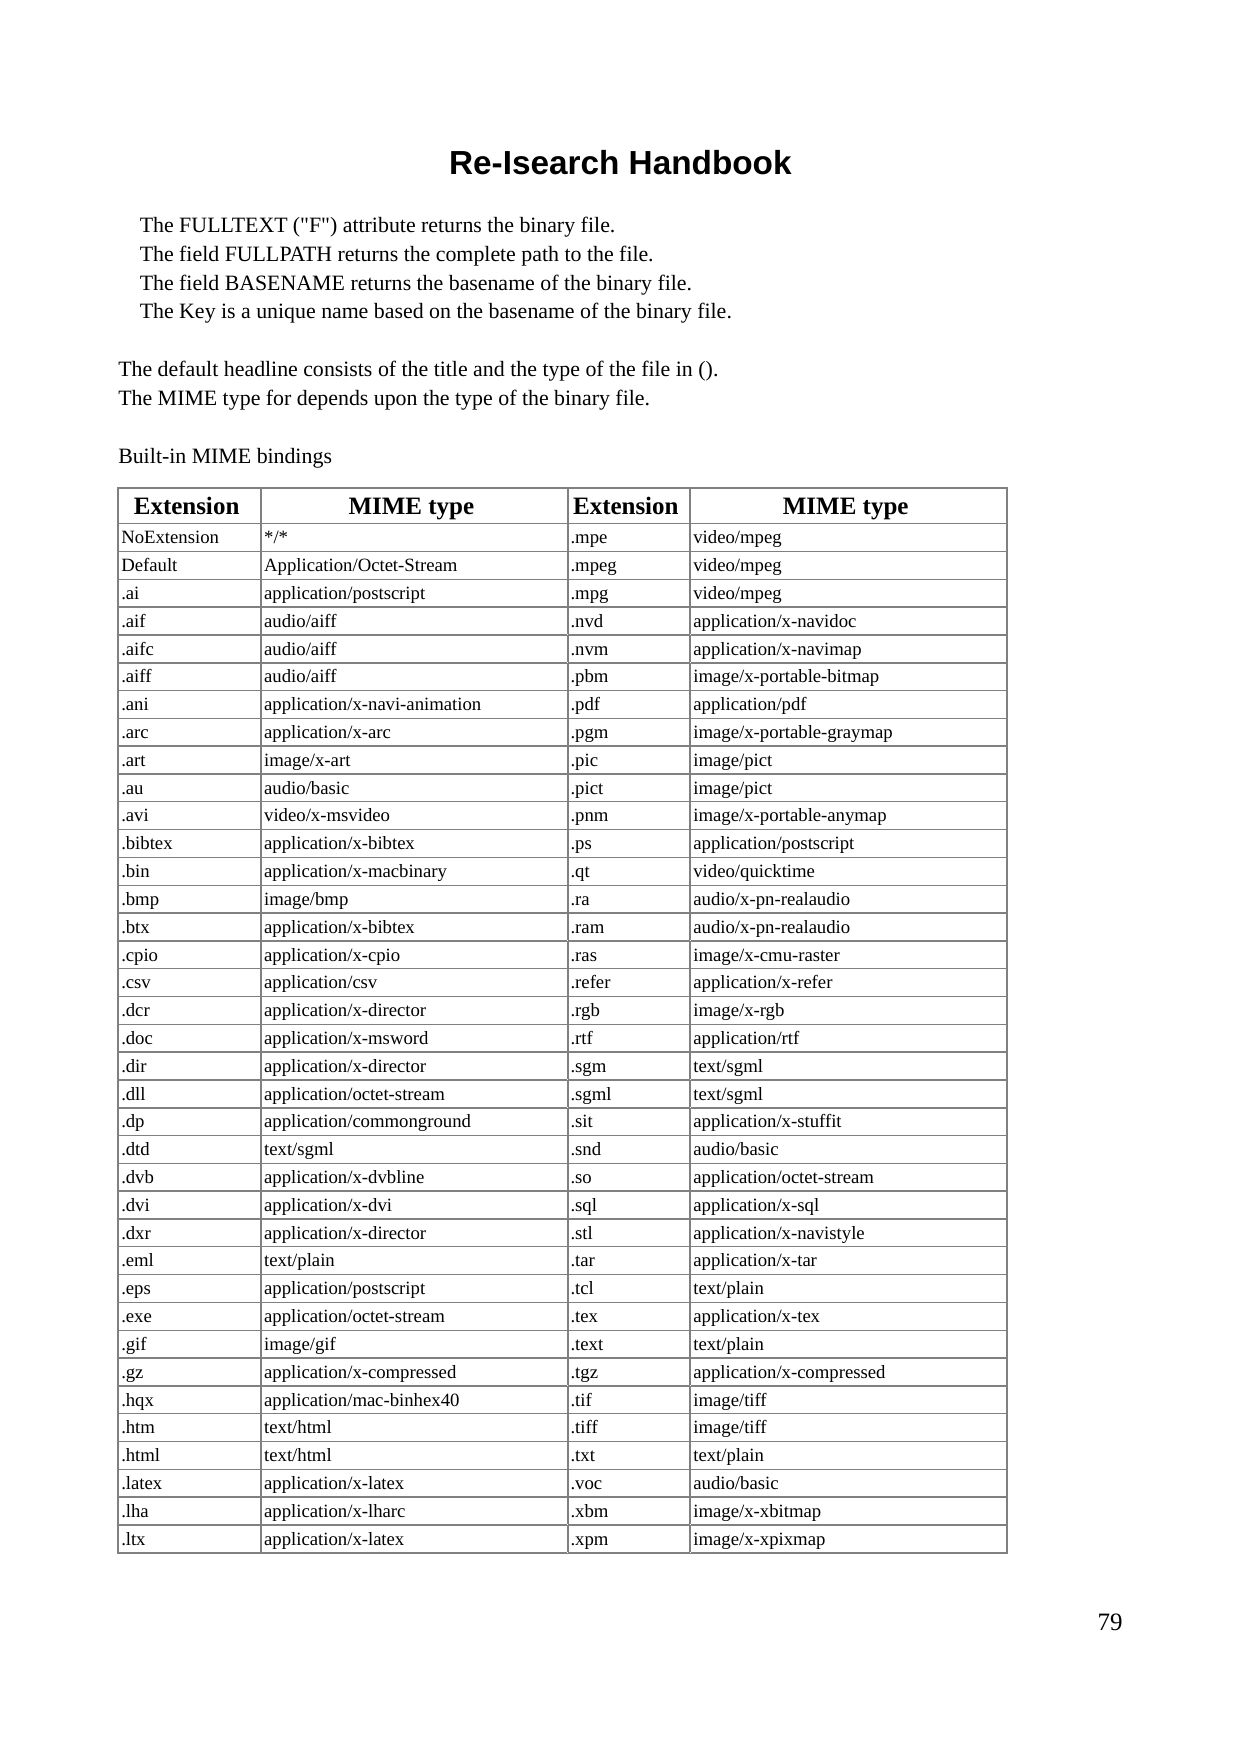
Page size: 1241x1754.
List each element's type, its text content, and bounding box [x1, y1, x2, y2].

table_cell application/commonground [262, 1109, 567, 1135]
table_cell application/x-latex [262, 1470, 567, 1496]
table_cell .stl [569, 1220, 689, 1246]
table_cell application/x-navistyle [691, 1220, 1006, 1246]
table_cell audio/basic [691, 1470, 1006, 1496]
table_cell .pdf [569, 691, 689, 718]
table_cell application/x-msword [262, 1025, 567, 1051]
table_cell application/x-refer [691, 969, 1006, 996]
table_cell audio/aiff [262, 636, 567, 662]
table_cell audio/aiff [262, 608, 567, 634]
table_cell .gif [119, 1331, 260, 1357]
table_cell .ps [569, 830, 689, 857]
table_cell .xbm [569, 1498, 689, 1524]
table_cell .dcr [119, 997, 260, 1023]
table_cell audio/aiff [262, 664, 567, 690]
table_cell .dll [119, 1081, 260, 1107]
table_cell .ai [119, 580, 260, 606]
table_cell .bibtex [119, 830, 260, 857]
table_cell application/x-director [262, 1220, 567, 1246]
table_cell text/plain [691, 1275, 1006, 1302]
table_cell .hqx [119, 1387, 260, 1413]
table_cell image/x-portable-bitmap [691, 664, 1006, 690]
text The default headline consists of the title and the type of the file in (). [118, 356, 1122, 381]
table_cell application/x-bibtex [262, 830, 567, 857]
table_cell application/octet-stream [262, 1081, 567, 1107]
text The field FULLPATH returns the complete path to the file. [118, 241, 1122, 266]
table_cell .ltx [119, 1526, 260, 1552]
table_cell text/sgml [691, 1053, 1006, 1079]
table_cell application/x-navi-animation [262, 691, 567, 718]
table_cell application/mac-binhex40 [262, 1387, 567, 1413]
table_cell image/tiff [691, 1387, 1006, 1413]
table_cell application/x-dvbline [262, 1164, 567, 1190]
table_cell .dvb [119, 1164, 260, 1190]
table_cell audio/basic [691, 1136, 1006, 1163]
table_cell .tar [569, 1247, 689, 1274]
table_cell .nvm [569, 636, 689, 662]
table_cell application/x-lharc [262, 1498, 567, 1524]
table_cell .csv [119, 969, 260, 996]
table_cell .bin [119, 858, 260, 884]
table_cell .xpm [569, 1526, 689, 1552]
table_cell .dvi [119, 1192, 260, 1218]
table_cell .ra [569, 886, 689, 912]
table_cell .text [569, 1331, 689, 1357]
table_cell .exe [119, 1303, 260, 1329]
table_cell .btx [119, 914, 260, 940]
table_cell .pbm [569, 664, 689, 690]
table_cell image/tiff [691, 1414, 1006, 1441]
table_cell Default [119, 552, 260, 578]
table_cell .dp [119, 1109, 260, 1135]
table_cell text/html [262, 1442, 567, 1468]
table_cell application/x-bibtex [262, 914, 567, 940]
table_cell application/x-sql [691, 1192, 1006, 1218]
table_cell image/x-cmu-raster [691, 942, 1006, 968]
table_cell image/bmp [262, 886, 567, 912]
table_cell .so [569, 1164, 689, 1190]
table_cell .voc [569, 1470, 689, 1496]
table_cell NoExtension [119, 524, 260, 551]
table_cell .pnm [569, 802, 689, 829]
table_cell .htm [119, 1414, 260, 1441]
table_cell .aif [119, 608, 260, 634]
table_cell .mpg [569, 580, 689, 606]
table_cell application/rtf [691, 1025, 1006, 1051]
table_cell application/x-tex [691, 1303, 1006, 1329]
table_cell .tif [569, 1387, 689, 1413]
table_cell .ram [569, 914, 689, 940]
table_header Extension [119, 489, 260, 523]
table_cell .eps [119, 1275, 260, 1302]
table_cell video/mpeg [691, 552, 1006, 578]
text The MIME type for depends upon the type of the binary file. [118, 385, 1122, 410]
table_cell application/x-dvi [262, 1192, 567, 1218]
table_cell .tgz [569, 1359, 689, 1385]
table_cell application/x-latex [262, 1526, 567, 1552]
table_cell .ani [119, 691, 260, 718]
table_cell audio/x-pn-realaudio [691, 914, 1006, 940]
table_cell text/plain [691, 1331, 1006, 1357]
table_cell application/x-macbinary [262, 858, 567, 884]
table_cell Application/Octet-Stream [262, 552, 567, 578]
table_cell video/mpeg [691, 524, 1006, 551]
table_cell image/x-xpixmap [691, 1526, 1006, 1552]
table_cell application/x-director [262, 997, 567, 1023]
text The field BASENAME returns the basename of the binary file. [118, 269, 1122, 295]
text Built-in MIME bindings [118, 443, 1122, 468]
text The Key is a unique name based on the basename of the binary file. [118, 298, 1122, 324]
table_cell .gz [119, 1359, 260, 1385]
table_cell application/x-cpio [262, 942, 567, 968]
table_cell application/csv [262, 969, 567, 996]
table_cell .pict [569, 775, 689, 801]
table_cell application/x-arc [262, 719, 567, 745]
table_cell .aiff [119, 664, 260, 690]
table_cell text/plain [262, 1247, 567, 1274]
table_cell application/postscript [262, 580, 567, 606]
table_cell .sgml [569, 1081, 689, 1107]
table_cell image/x-xbitmap [691, 1498, 1006, 1524]
table_cell image/x-portable-anymap [691, 802, 1006, 829]
table_cell .mpe [569, 524, 689, 551]
table_cell audio/x-pn-realaudio [691, 886, 1006, 912]
table_cell application/x-navidoc [691, 608, 1006, 634]
table_cell application/x-tar [691, 1247, 1006, 1274]
table_cell video/quicktime [691, 858, 1006, 884]
table_cell .sql [569, 1192, 689, 1218]
table_cell .doc [119, 1025, 260, 1051]
table_cell .dxr [119, 1220, 260, 1246]
table_cell .aifc [119, 636, 260, 662]
table_cell application/postscript [691, 830, 1006, 857]
table_cell .sgm [569, 1053, 689, 1079]
table_cell image/pict [691, 747, 1006, 773]
table_cell image/x-portable-graymap [691, 719, 1006, 745]
table_cell text/html [262, 1414, 567, 1441]
table_cell .latex [119, 1470, 260, 1496]
table_header MIME type [262, 489, 567, 523]
table_cell .txt [569, 1442, 689, 1468]
table_cell video/x-msvideo [262, 802, 567, 829]
table_cell .tex [569, 1303, 689, 1329]
table_cell .mpeg [569, 552, 689, 578]
table_cell .ras [569, 942, 689, 968]
table_cell text/sgml [691, 1081, 1006, 1107]
table_cell application/x-navimap [691, 636, 1006, 662]
table_cell .bmp [119, 886, 260, 912]
table_cell */* [262, 524, 567, 551]
table_cell .nvd [569, 608, 689, 634]
table_cell .dtd [119, 1136, 260, 1163]
table_cell .snd [569, 1136, 689, 1163]
table_cell .cpio [119, 942, 260, 968]
table_cell application/x-compressed [262, 1359, 567, 1385]
table_cell audio/basic [262, 775, 567, 801]
table_cell .sit [569, 1109, 689, 1135]
table_cell application/x-stuffit [691, 1109, 1006, 1135]
table_cell image/x-art [262, 747, 567, 773]
table_cell .arc [119, 719, 260, 745]
table_cell .art [119, 747, 260, 773]
table_cell .html [119, 1442, 260, 1468]
table_cell .avi [119, 802, 260, 829]
table_cell image/pict [691, 775, 1006, 801]
table_cell text/plain [691, 1442, 1006, 1468]
table_cell .dir [119, 1053, 260, 1079]
table_cell image/gif [262, 1331, 567, 1357]
table_cell application/x-director [262, 1053, 567, 1079]
table_cell .qt [569, 858, 689, 884]
table_cell .tiff [569, 1414, 689, 1441]
table_cell .tcl [569, 1275, 689, 1302]
table_cell text/sgml [262, 1136, 567, 1163]
table_header MIME type [691, 489, 1006, 523]
table_cell image/x-rgb [691, 997, 1006, 1023]
text The FULLTEXT ("F") attribute returns the binary file. [118, 212, 1122, 237]
table_cell .refer [569, 969, 689, 996]
table_cell application/postscript [262, 1275, 567, 1302]
table_cell application/octet-stream [262, 1303, 567, 1329]
table_cell application/octet-stream [691, 1164, 1006, 1190]
table_cell .lha [119, 1498, 260, 1524]
table_header Extension [569, 489, 689, 523]
table_cell .au [119, 775, 260, 801]
table_cell .eml [119, 1247, 260, 1274]
table_cell .rgb [569, 997, 689, 1023]
table_cell .rtf [569, 1025, 689, 1051]
table_cell .pgm [569, 719, 689, 745]
table_cell video/mpeg [691, 580, 1006, 606]
table_cell application/pdf [691, 691, 1006, 718]
table_cell application/x-compressed [691, 1359, 1006, 1385]
table_cell .pic [569, 747, 689, 773]
